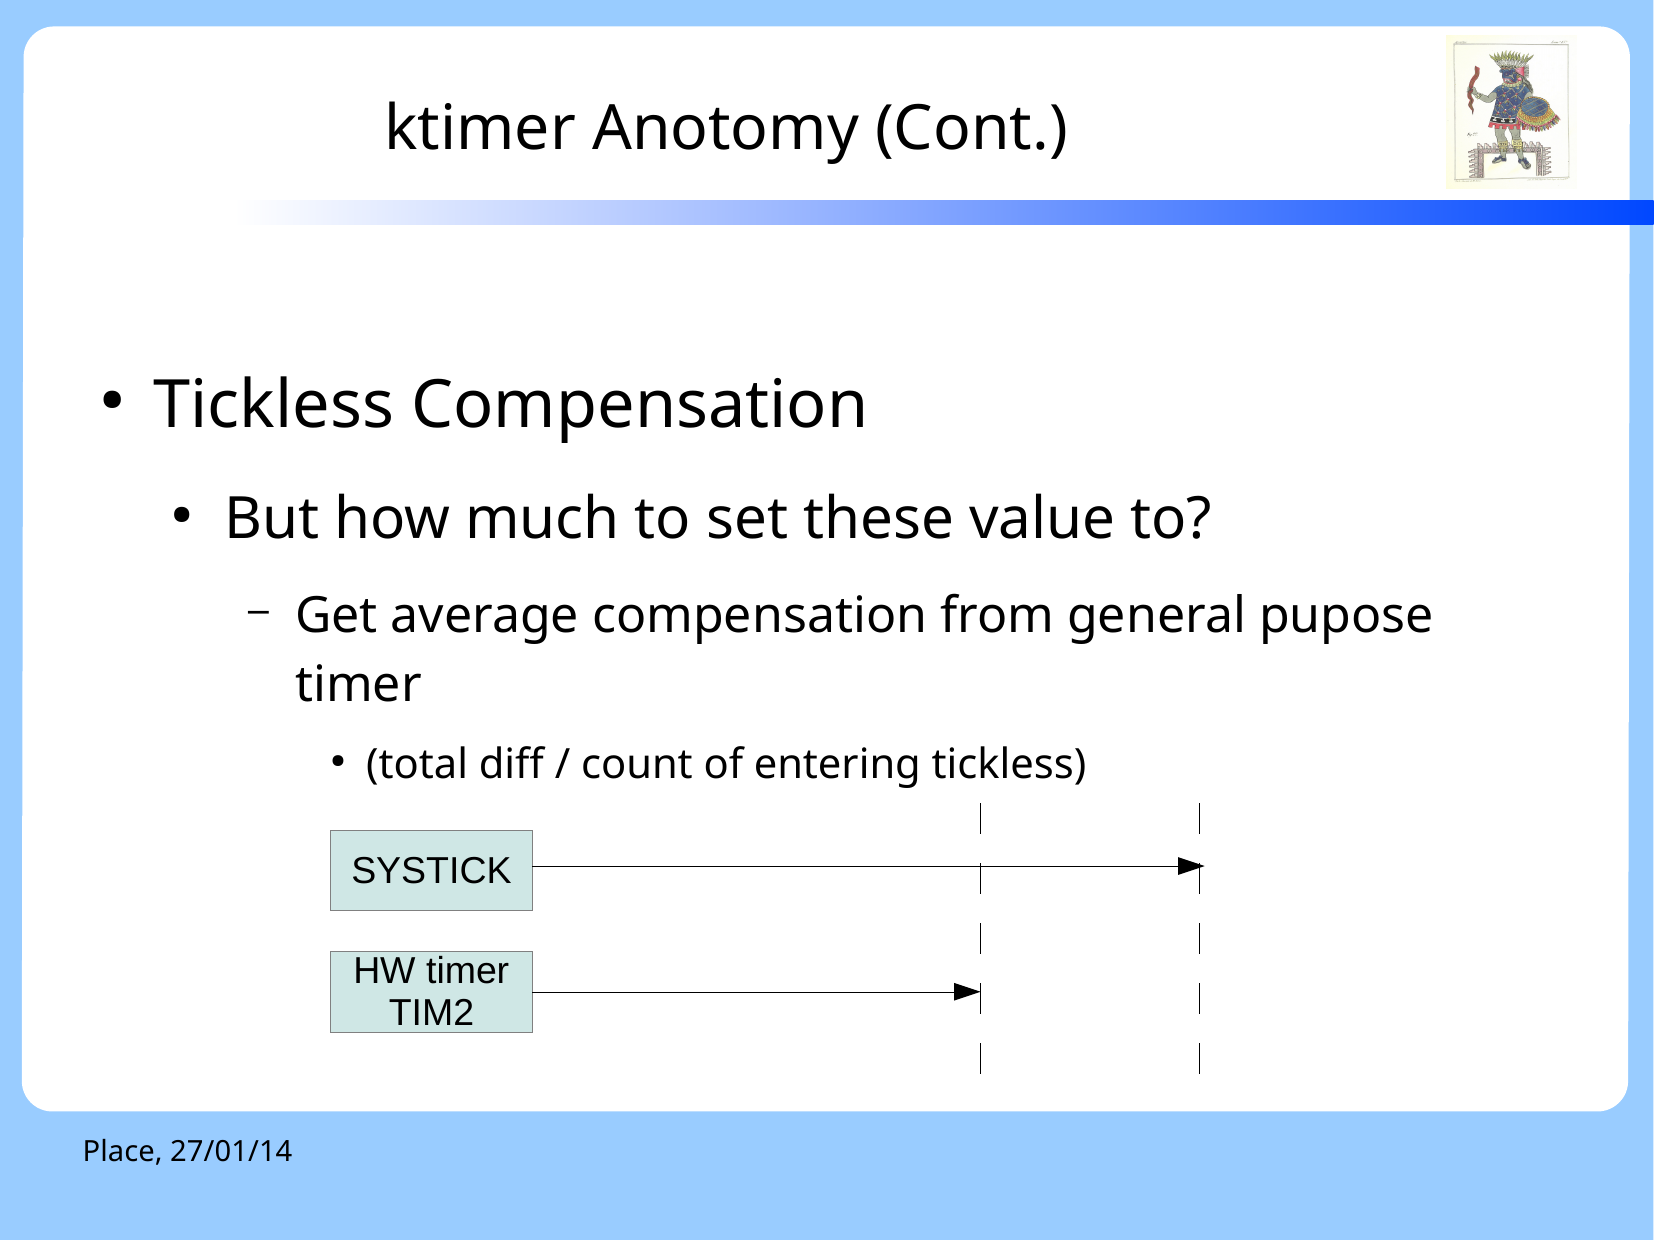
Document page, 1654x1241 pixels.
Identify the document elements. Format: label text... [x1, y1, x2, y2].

list Tickless Compensation But how much to set these value to? Get average compensation from general pupose timer (total diff / count of entering tickless) [82, 236, 1571, 1055]
text_box SYSTICK [330, 830, 533, 911]
picture [1446, 35, 1577, 189]
title ktimer Anotomy (Cont.) [82, 49, 1371, 201]
text_box HW timer TIM2 [330, 951, 533, 1033]
